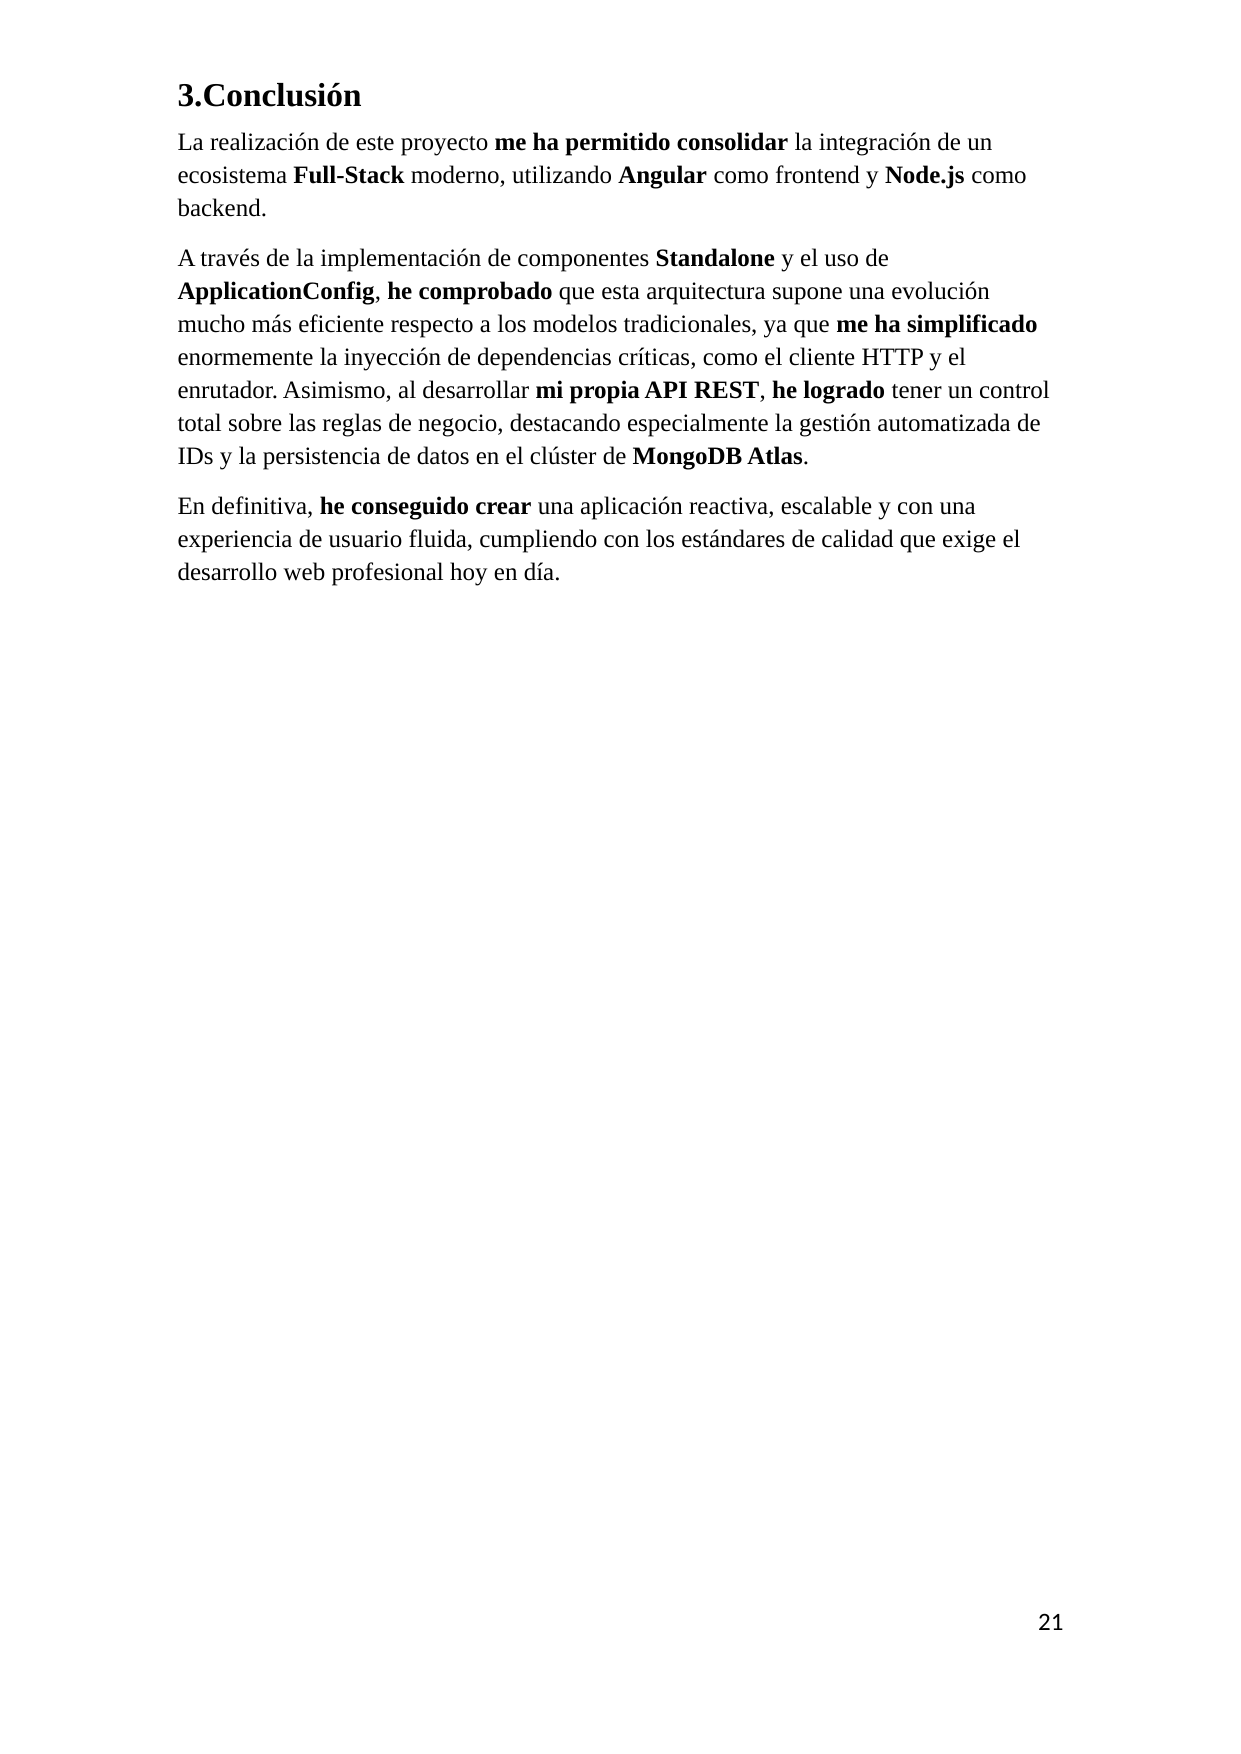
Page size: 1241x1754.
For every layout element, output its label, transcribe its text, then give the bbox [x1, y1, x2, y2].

text En definitiva, he conseguido crear una aplicación reactiva, escalable y con una experiencia de usuario fluida, cumpliendo con los estándares de calidad que exige el desarrollo web profesional hoy en día. [177, 491, 1063, 586]
subtitle 3.Conclusión [177, 75, 1063, 113]
text A través de la implementación de componentes Standalone y el uso de ApplicationConfig, he comprobado que esta arquitectura supone una evolución mucho más eficiente respecto a los modelos tradicionales, ya que me ha simplificado enormemente la inyección de dependencias críticas, como el cliente HTTP y el enrutador. Asimismo, al desarrollar mi propia API REST, he logrado tener un control total sobre las reglas de negocio, destacando especialmente la gestión automatizada de IDs y la persistencia de datos en el clúster de MongoDB Atlas. [177, 243, 1063, 470]
text La realización de este proyecto me ha permitido consolidar la integración de un ecosistema Full-Stack moderno, utilizando Angular como frontend y Node.js como backend. [177, 127, 1063, 222]
